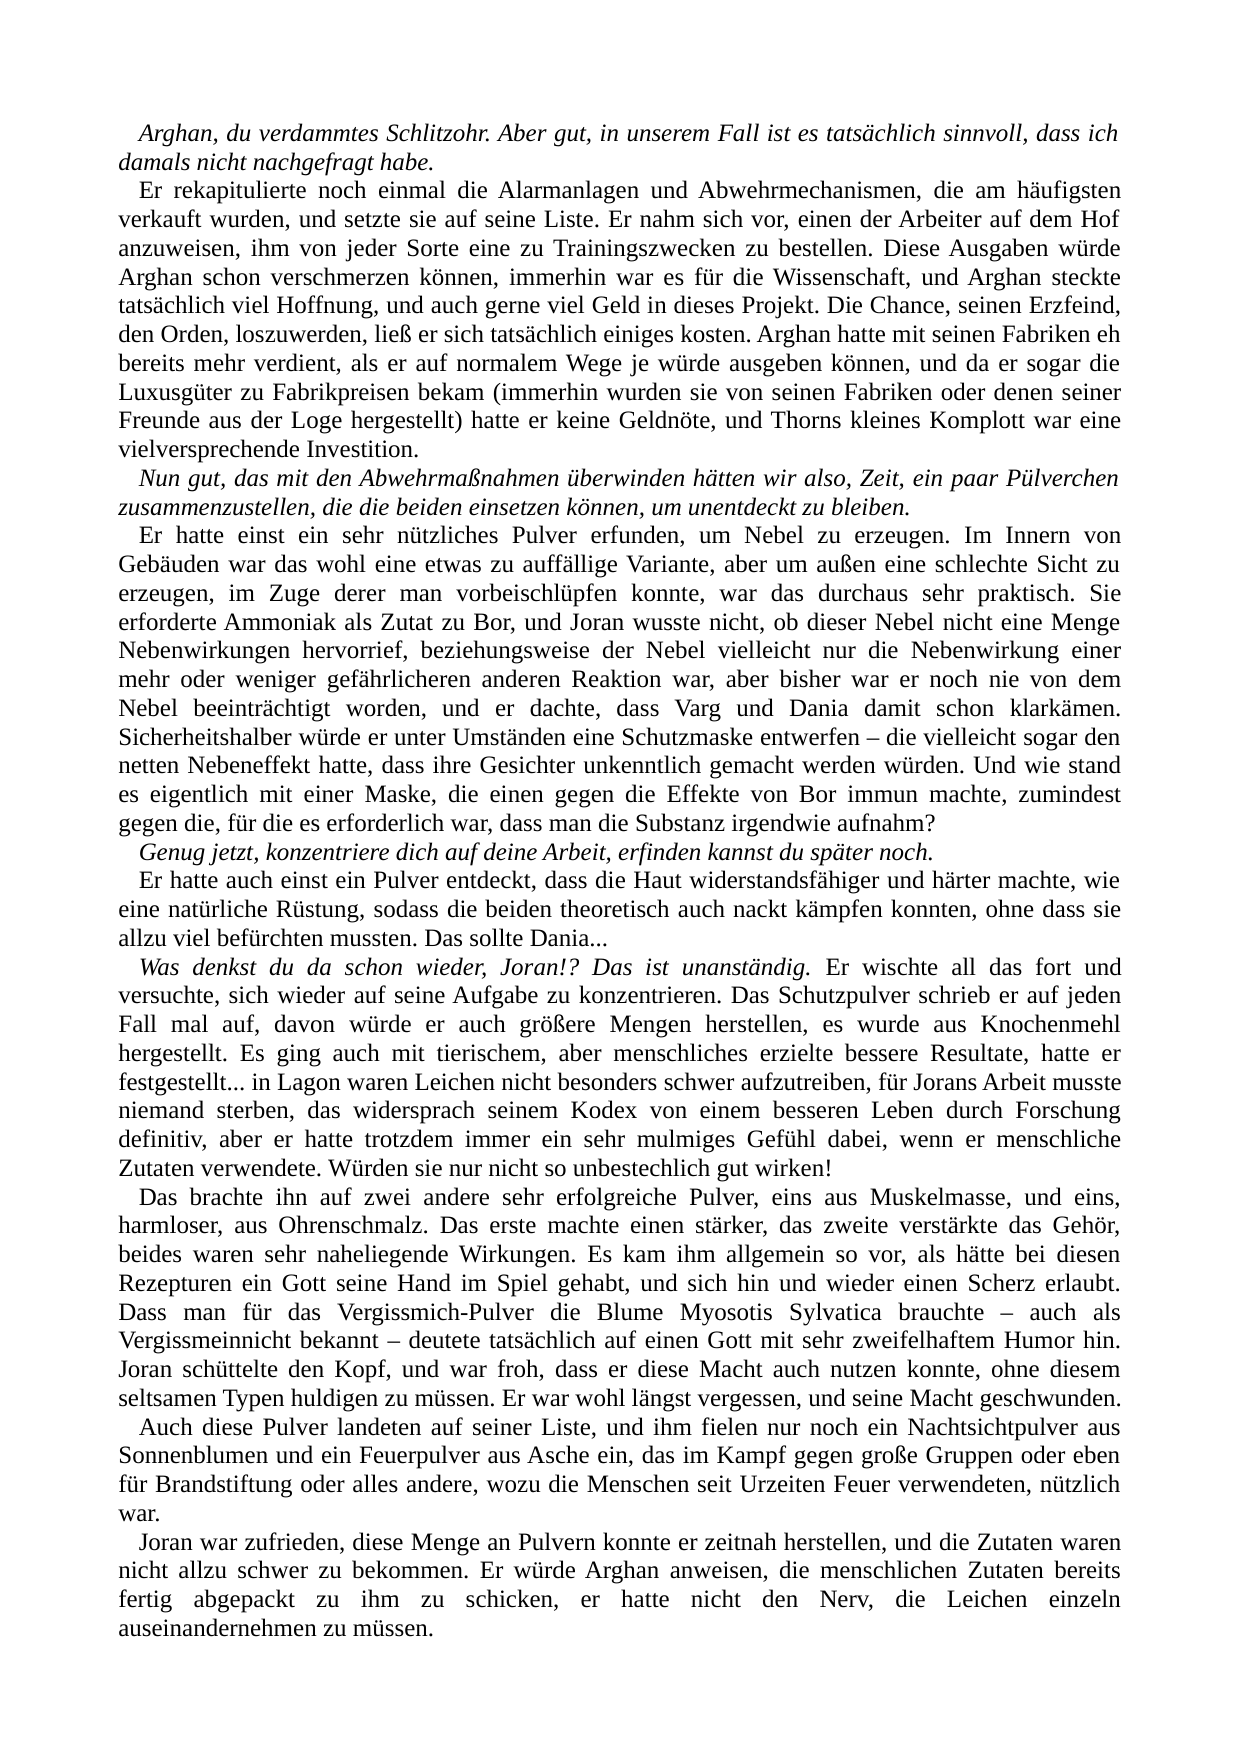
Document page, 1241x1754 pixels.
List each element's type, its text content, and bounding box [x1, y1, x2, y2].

text Genug jetzt, konzentriere dich auf deine Arbeit, erfinden kannst du später noch. [118, 837, 1122, 866]
text Er hatte einst ein sehr nützliches Pulver erfunden, um Nebel zu erzeugen. Im Innern von Gebäuden war das wohl eine etwas zu auffällige Variante, aber um außen eine schlechte Sicht zu erzeugen, im Zuge derer man vorbeischlüpfen konnte, war das durchaus sehr praktisch. Sie erforderte Ammoniak als Zutat zu Bor, und Joran wusste nicht, ob dieser Nebel nicht eine Menge Nebenwirkungen hervorrief, beziehungsweise der Nebel vielleicht nur die Nebenwirkung einer mehr oder weniger gefährlicheren anderen Reaktion war, aber bisher war er noch nie von dem Nebel beeinträchtigt worden, und er dachte, dass Varg und Dania damit schon klarkämen. Sicherheitshalber würde er unter Umständen eine Schutzmaske entwerfen – die vielleicht sogar den netten Nebeneffekt hatte, dass ihre Gesichter unkenntlich gemacht werden würden. Und wie stand es eigentlich mit einer Maske, die einen gegen die Effekte von Bor immun machte, zumindest gegen die, für die es erforderlich war, dass man die Substanz irgendwie aufnahm? [118, 521, 1122, 837]
text Arghan, du verdammtes Schlitzohr. Aber gut, in unserem Fall ist es tatsächlich sinnvoll, dass ich damals nicht nachgefragt habe. [118, 118, 1122, 176]
text Er rekapitulierte noch einmal die Alarmanlagen und Abwehrmechanismen, die am häufigsten verkauft wurden, und setzte sie auf seine Liste. Er nahm sich vor, einen der Arbeiter auf dem Hof anzuweisen, ihm von jeder Sorte eine zu Trainingszwecken zu bestellen. Diese Ausgaben würde Arghan schon verschmerzen können, immerhin war es für die Wissenschaft, und Arghan steckte tatsächlich viel Hoffnung, und auch gerne viel Geld in dieses Projekt. Die Chance, seinen Erzfeind, den Orden, loszuwerden, ließ er sich tatsächlich einiges kosten. Arghan hatte mit seinen Fabriken eh bereits mehr verdient, als er auf normalem Wege je würde ausgeben können, und da er sogar die Luxusgüter zu Fabrikpreisen bekam (immerhin wurden sie von seinen Fabriken oder denen seiner Freunde aus der Loge hergestellt) hatte er keine Geldnöte, und Thorns kleines Komplott war eine vielversprechende Investition. [118, 176, 1122, 463]
text Er hatte auch einst ein Pulver entdeckt, dass die Haut widerstandsfähiger und härter machte, wie eine natürliche Rüstung, sodass die beiden theoretisch auch nackt kämpfen konnten, ohne dass sie allzu viel befürchten mussten. Das sollte Dania... [118, 866, 1122, 952]
text Nun gut, das mit den Abwehrmaßnahmen überwinden hätten wir also, Zeit, ein paar Pülverchen zusammenzustellen, die die beiden einsetzen können, um unentdeckt zu bleiben. [118, 463, 1122, 521]
text Joran war zufrieden, diese Menge an Pulvern konnte er zeitnah herstellen, und die Zutaten waren nicht allzu schwer zu bekommen. Er würde Arghan anweisen, die menschlichen Zutaten bereits fertig abgepackt zu ihm zu schicken, er hatte nicht den Nerv, die Leichen einzeln auseinandernehmen zu müssen. [118, 1527, 1122, 1642]
text Das brachte ihn auf zwei andere sehr erfolgreiche Pulver, eins aus Muskelmasse, und eins, harmloser, aus Ohrenschmalz. Das erste machte einen stärker, das zweite verstärkte das Gehör, beides waren sehr naheliegende Wirkungen. Es kam ihm allgemein so vor, als hätte bei diesen Rezepturen ein Gott seine Hand im Spiel gehabt, und sich hin und wieder einen Scherz erlaubt. Dass man für das Vergissmich-Pulver die Blume Myosotis Sylvatica brauchte – auch als Vergissmeinnicht bekannt – deutete tatsächlich auf einen Gott mit sehr zweifelhaftem Humor hin. Joran schüttelte den Kopf, und war froh, dass er diese Macht auch nutzen konnte, ohne diesem seltsamen Typen huldigen zu müssen. Er war wohl längst vergessen, und seine Macht geschwunden. [118, 1182, 1122, 1412]
text Auch diese Pulver landeten auf seiner Liste, und ihm fielen nur noch ein Nachtsichtpulver aus Sonnenblumen und ein Feuerpulver aus Asche ein, das im Kampf gegen große Gruppen oder eben für Brandstiftung oder alles andere, wozu die Menschen seit Urzeiten Feuer verwendeten, nützlich war. [118, 1412, 1122, 1527]
text Was denkst du da schon wieder, Joran!? Das ist unanständig. Er wischte all das fort und versuchte, sich wieder auf seine Aufgabe zu konzentrieren. Das Schutzpulver schrieb er auf jeden Fall mal auf, davon würde er auch größere Mengen herstellen, es wurde aus Knochenmehl hergestellt. Es ging auch mit tierischem, aber menschliches erzielte bessere Resultate, hatte er festgestellt... in Lagon waren Leichen nicht besonders schwer aufzutreiben, für Jorans Arbeit musste niemand sterben, das widersprach seinem Kodex von einem besseren Leben durch Forschung definitiv, aber er hatte trotzdem immer ein sehr mulmiges Gefühl dabei, wenn er menschliche Zutaten verwendete. Würden sie nur nicht so unbestechlich gut wirken! [118, 952, 1122, 1182]
